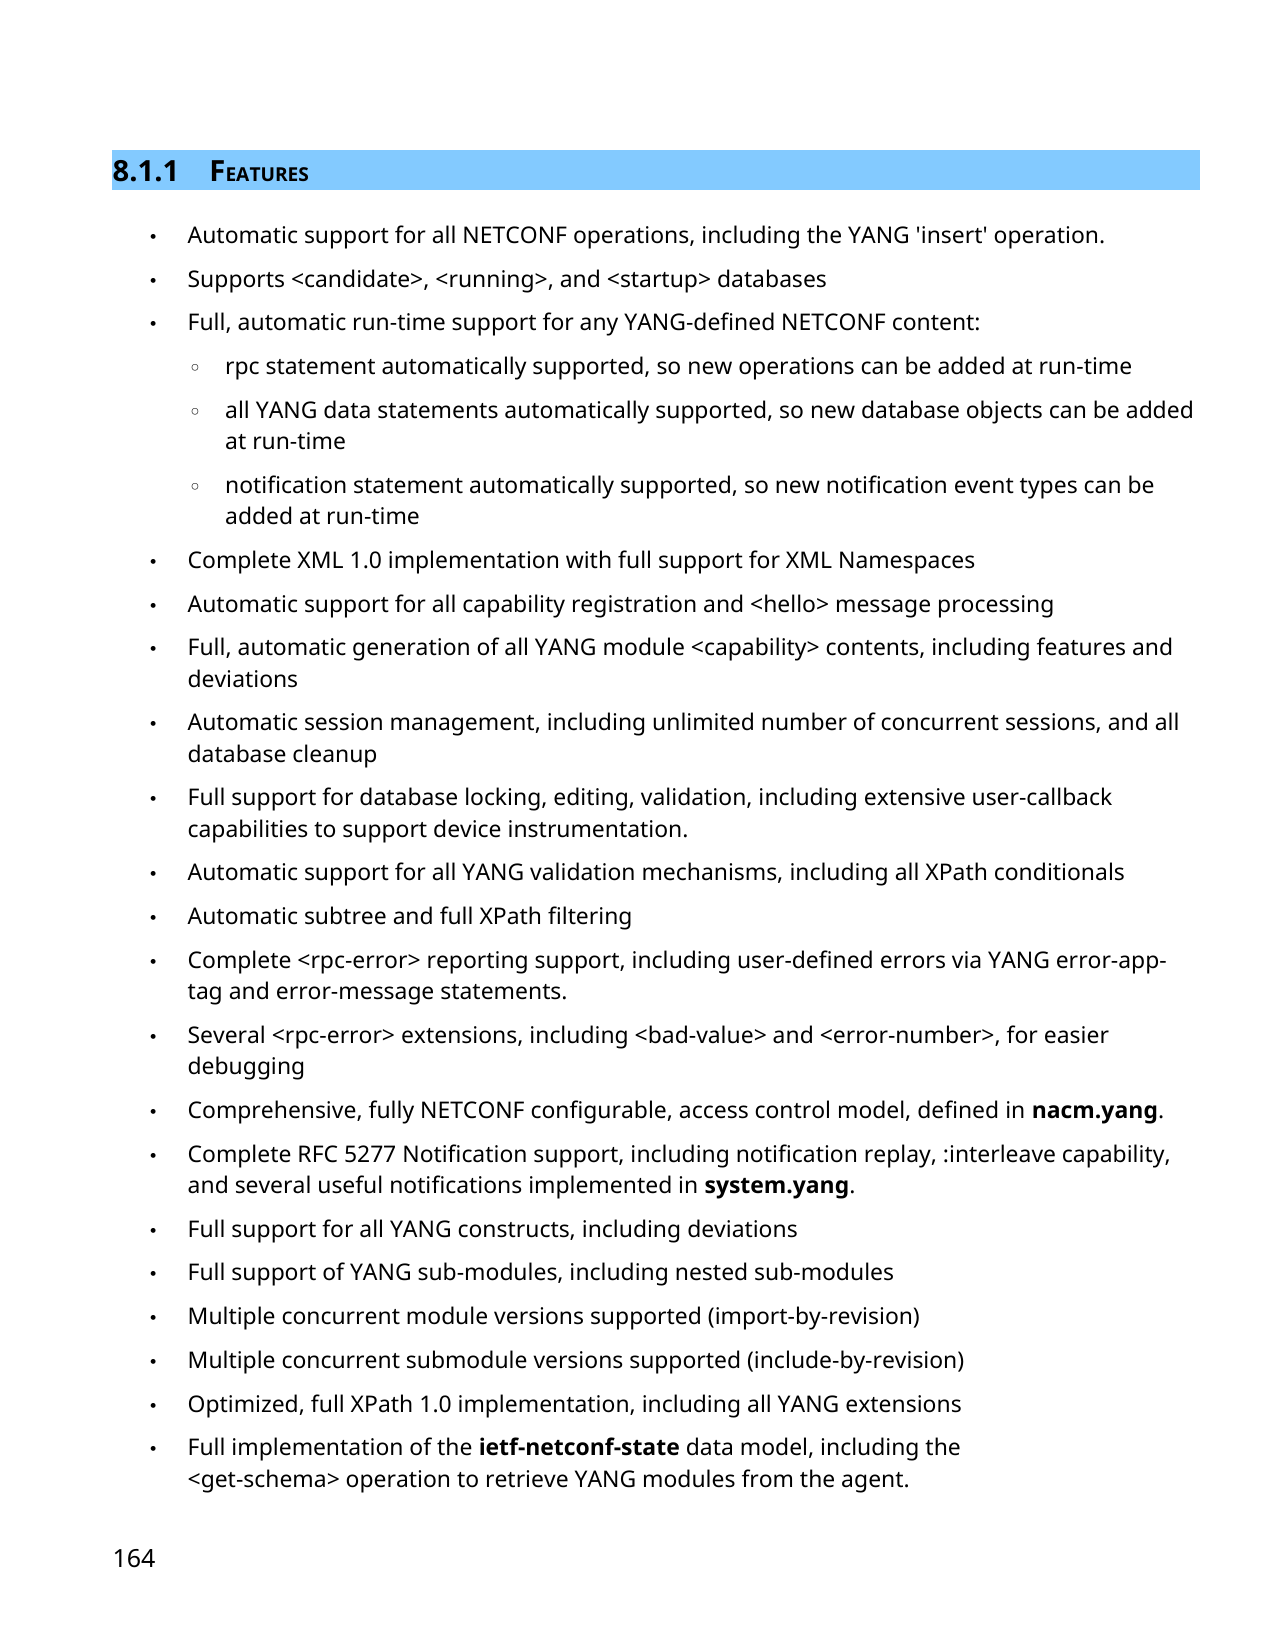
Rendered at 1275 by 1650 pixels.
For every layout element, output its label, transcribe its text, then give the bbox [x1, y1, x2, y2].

list Full, automatic generation of all YANG module <capability> contents, including features and deviations [150, 631, 1200, 694]
list Comprehensive, fully NETCONF configurable, access control model, defined in nacm.yang. [150, 1094, 1200, 1125]
list Full support for database locking, editing, validation, including extensive user-callback capabilities to support device instrumentation. [150, 781, 1200, 844]
list Full implementation of the ietf-netconf-state data model, including the <get-schema> operation to retrieve YANG modules from the agent. [150, 1431, 1200, 1494]
list Automatic support for all NETCONF operations, including the YANG 'insert' operation. [150, 219, 1200, 250]
list Multiple concurrent module versions supported (import-by-revision) [150, 1300, 1200, 1331]
list Multiple concurrent submodule versions supported (include-by-revision) [150, 1344, 1200, 1375]
list notification statement automatically supported, so new notification event types can be added at run-time [187, 469, 1200, 531]
list Automatic support for all capability registration and <hello> message processing [150, 588, 1200, 619]
list Full support of YANG sub-modules, including nested sub-modules [150, 1256, 1200, 1288]
list Complete RFC 5277 Notification support, including notification replay, :interleave capability, and several useful notifications implemented in system.yang. [150, 1138, 1200, 1200]
list Optimized, full XPath 1.0 implementation, including all YANG extensions [150, 1388, 1200, 1419]
list Complete XML 1.0 implementation with full support for XML Namespaces [150, 544, 1200, 575]
list Automatic subtree and full XPath filtering [150, 900, 1200, 931]
list Several <rpc-error> extensions, including <bad-value> and <error-number>, for easier debugging [150, 1019, 1200, 1081]
list rpc statement automatically supported, so new operations can be added at run-time [187, 350, 1200, 381]
list Full, automatic run-time support for any YANG-defined NETCONF content: [150, 306, 1200, 338]
list Automatic session management, including unlimited number of concurrent sessions, and all database cleanup [150, 706, 1200, 769]
list Supports <candidate>, <running>, and <startup> databases [150, 263, 1200, 294]
subtitle Features [112, 150, 1200, 190]
list Complete <rpc-error> reporting support, including user-defined errors via YANG error-app-tag and error-message statements. [150, 944, 1200, 1006]
list all YANG data statements automatically supported, so new database objects can be added at run-time [187, 394, 1200, 456]
list Automatic support for all YANG validation mechanisms, including all XPath conditionals [150, 856, 1200, 888]
list Full support for all YANG constructs, including deviations [150, 1213, 1200, 1244]
